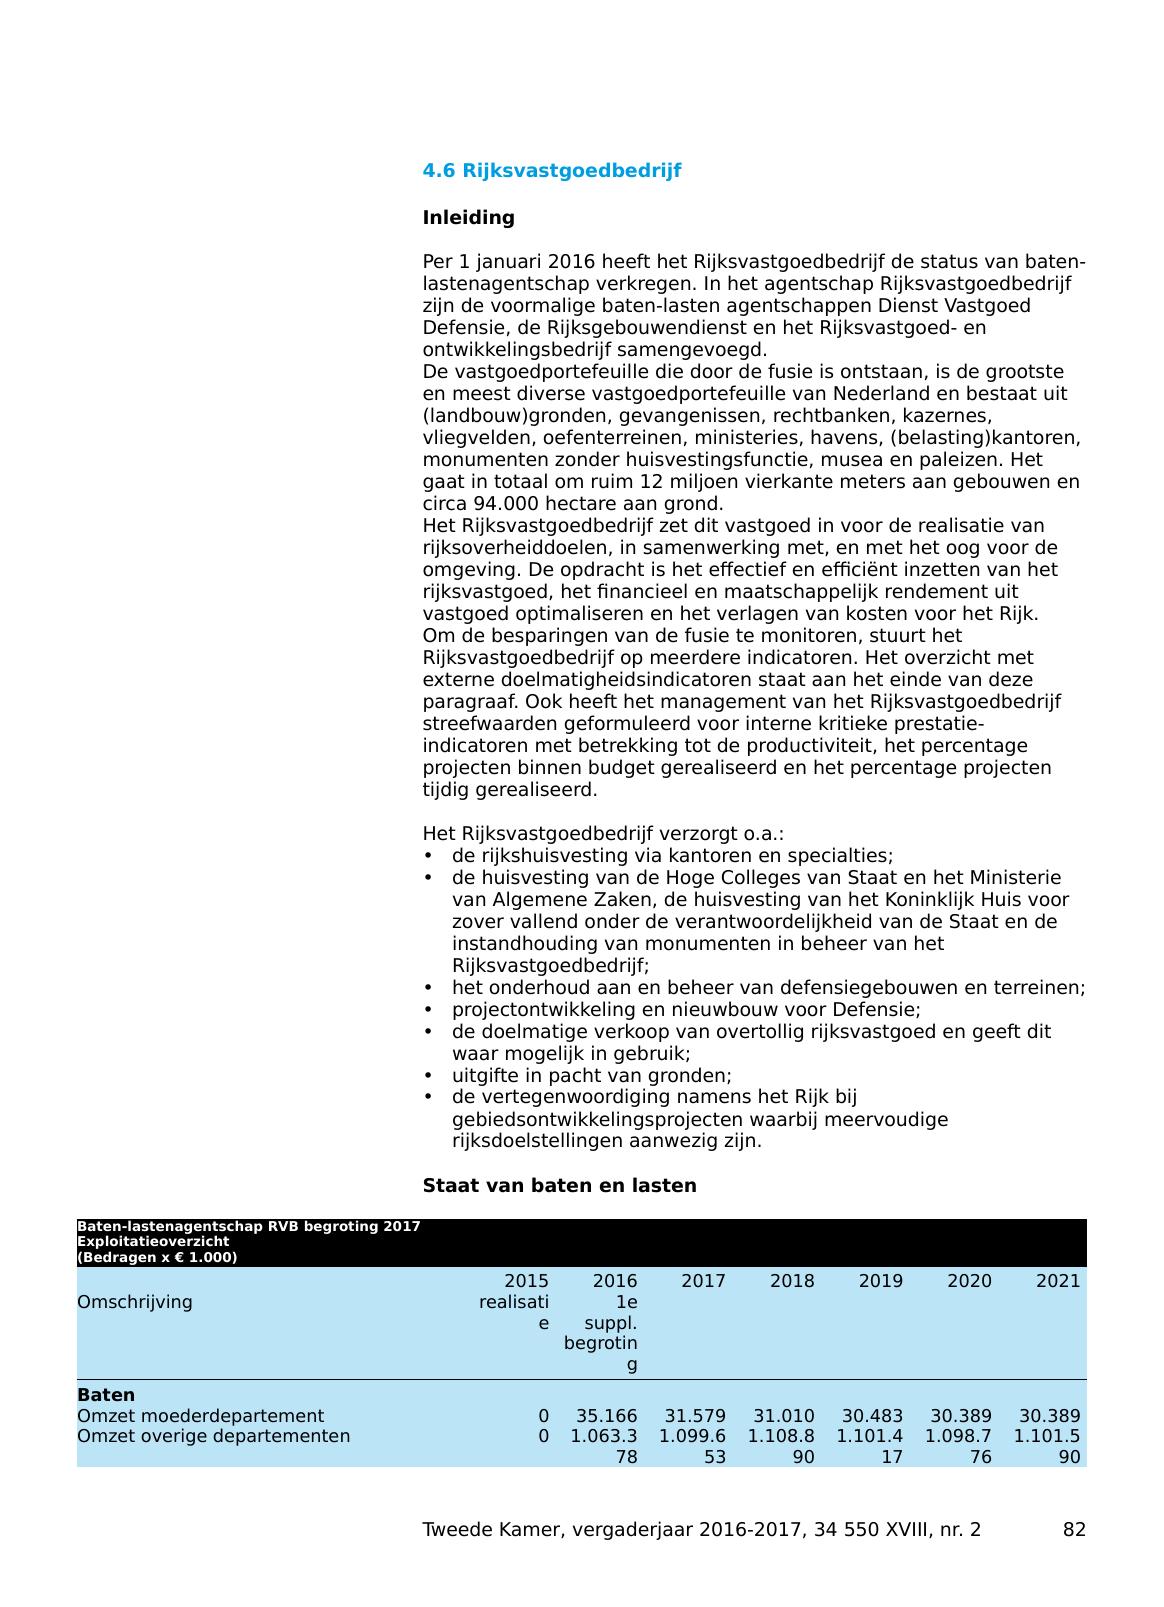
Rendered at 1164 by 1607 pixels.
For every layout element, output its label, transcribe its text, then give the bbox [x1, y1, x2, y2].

table_cell [466, 1380, 555, 1406]
text • projectontwikkeling en nieuwbouw voor Defensie; [422, 998, 1087, 1021]
table_cell 0 [466, 1406, 555, 1426]
table_cell 2015 [466, 1267, 555, 1292]
table_cell [644, 1292, 732, 1379]
table_cell 31.579 [644, 1406, 732, 1426]
table_cell [555, 1380, 644, 1406]
table_cell 2017 [644, 1267, 732, 1292]
subtitle 4.6 Rijksvastgoedbedrijf [422, 160, 1087, 182]
table_cell [998, 1292, 1087, 1379]
table_cell 2016 [555, 1267, 644, 1292]
text • de vertegenwoordiging namens het Rijk bij gebiedsontwikkelingsprojecten waarbij meervoudige rijksdoelstellingen aanwezig zijn. [422, 1086, 1087, 1152]
table_cell [998, 1380, 1087, 1406]
text De vastgoedportefeuille die door de fusie is ontstaan, is de grootste en meest diverse vastgoedportefeuille van Nederland en bestaat uit (landbouw)gronden, gevangenissen, rechtbanken, kazernes, vliegvelden, oefenterreinen, ministeries, havens, (belasting)kantoren, monumenten zonder huisvestingsfunctie, musea en paleizen. Het gaat in totaal om ruim 12 miljoen vierkante meters aan gebouwen en circa 94.000 hectare aan grond. [422, 361, 1087, 515]
subtitle Inleiding [422, 207, 1087, 229]
table_cell 31.010 [732, 1406, 821, 1426]
table_cell 35.166 [555, 1406, 644, 1426]
table_cell 1.101.590 [998, 1426, 1087, 1467]
text • de rijkshuisvesting via kantoren en specialties; [422, 845, 1087, 867]
table_cell 0 [466, 1426, 555, 1467]
table_cell 1.063.378 [555, 1426, 644, 1467]
text Het Rijksvastgoedbedrijf verzorgt o.a.: [422, 823, 1087, 845]
table_cell 30.483 [821, 1406, 909, 1426]
text • uitgifte in pacht van gronden; [422, 1064, 1087, 1086]
table_cell [821, 1292, 909, 1379]
text • de doelmatige verkoop van overtollig rijksvastgoed en geeft dit waar mogelijk in gebruik; [422, 1021, 1087, 1064]
table_cell 30.389 [909, 1406, 998, 1426]
table_cell 2018 [732, 1267, 821, 1292]
subtitle Staat van baten en lasten [422, 1174, 1087, 1197]
table_cell 1.101.417 [821, 1426, 909, 1467]
text • de huisvesting van de Hoge Colleges van Staat en het Ministerie van Algemene Zaken, de huisvesting van het Koninklijk Huis voor zover vallend onder de verantwoordelijkheid van de Staat en de instandhouding van monumenten in beheer van het Rijksvastgoedbedrijf; [422, 867, 1087, 977]
text • het onderhoud aan en beheer van defensiegebouwen en terreinen; [422, 977, 1087, 998]
table_cell [644, 1380, 732, 1406]
text Om de besparingen van de fusie te monitoren, stuurt het Rijksvastgoedbedrijf op meerdere indicatoren. Het overzicht met externe doelmatigheidsindicatoren staat aan het einde van deze paragraaf. Ook heeft het management van het Rijksvastgoedbedrijf streefwaarden geformuleerd voor interne kritieke prestatie-indicatoren met betrekking tot de productiviteit, het percentage projecten binnen budget gerealiseerd en het percentage projecten tijdig gerealiseerd. [422, 625, 1087, 801]
table_cell 1.098.776 [909, 1426, 998, 1467]
table_cell [732, 1292, 821, 1379]
table_cell 2019 [821, 1267, 909, 1292]
table_header Baten-lastenagentschap RVB begroting 2017 Exploitatieoverzicht (Bedragen x € 1.000) [77, 1219, 1087, 1266]
table_cell realisatie [466, 1292, 555, 1379]
table_cell Baten [77, 1380, 466, 1406]
table_cell [909, 1292, 998, 1379]
table_cell 2020 [909, 1267, 998, 1292]
table_cell 1.099.653 [644, 1426, 732, 1467]
table_cell 30.389 [998, 1406, 1087, 1426]
table_cell [732, 1380, 821, 1406]
table_cell 1.108.890 [732, 1426, 821, 1467]
table_cell Omzet moederdepartement [77, 1406, 466, 1426]
table_cell 1e suppl. begroting [555, 1292, 644, 1379]
table_cell [821, 1380, 909, 1406]
table_cell [77, 1267, 466, 1292]
table_cell 2021 [998, 1267, 1087, 1292]
text Per 1 januari 2016 heeft het Rijksvastgoedbedrijf de status van baten-lastenagentschap verkregen. In het agentschap Rijksvastgoedbedrijf zijn de voormalige baten-lasten agentschappen Dienst Vastgoed Defensie, de Rijksgebouwendienst en het Rijksvastgoed- en ontwikkelingsbedrijf samengevoegd. [422, 251, 1087, 361]
text Het Rijksvastgoedbedrijf zet dit vastgoed in voor de realisatie van rijksoverheiddoelen, in samenwerking met, en met het oog voor de omgeving. De opdracht is het effectief en efficiënt inzetten van het rijksvastgoed, het financieel en maatschappelijk rendement uit vastgoed optimaliseren en het verlagen van kosten voor het Rijk. [422, 515, 1087, 625]
table_cell Omzet overige departementen [77, 1426, 466, 1467]
table_cell [909, 1380, 998, 1406]
table_cell Omschrijving [77, 1292, 466, 1379]
